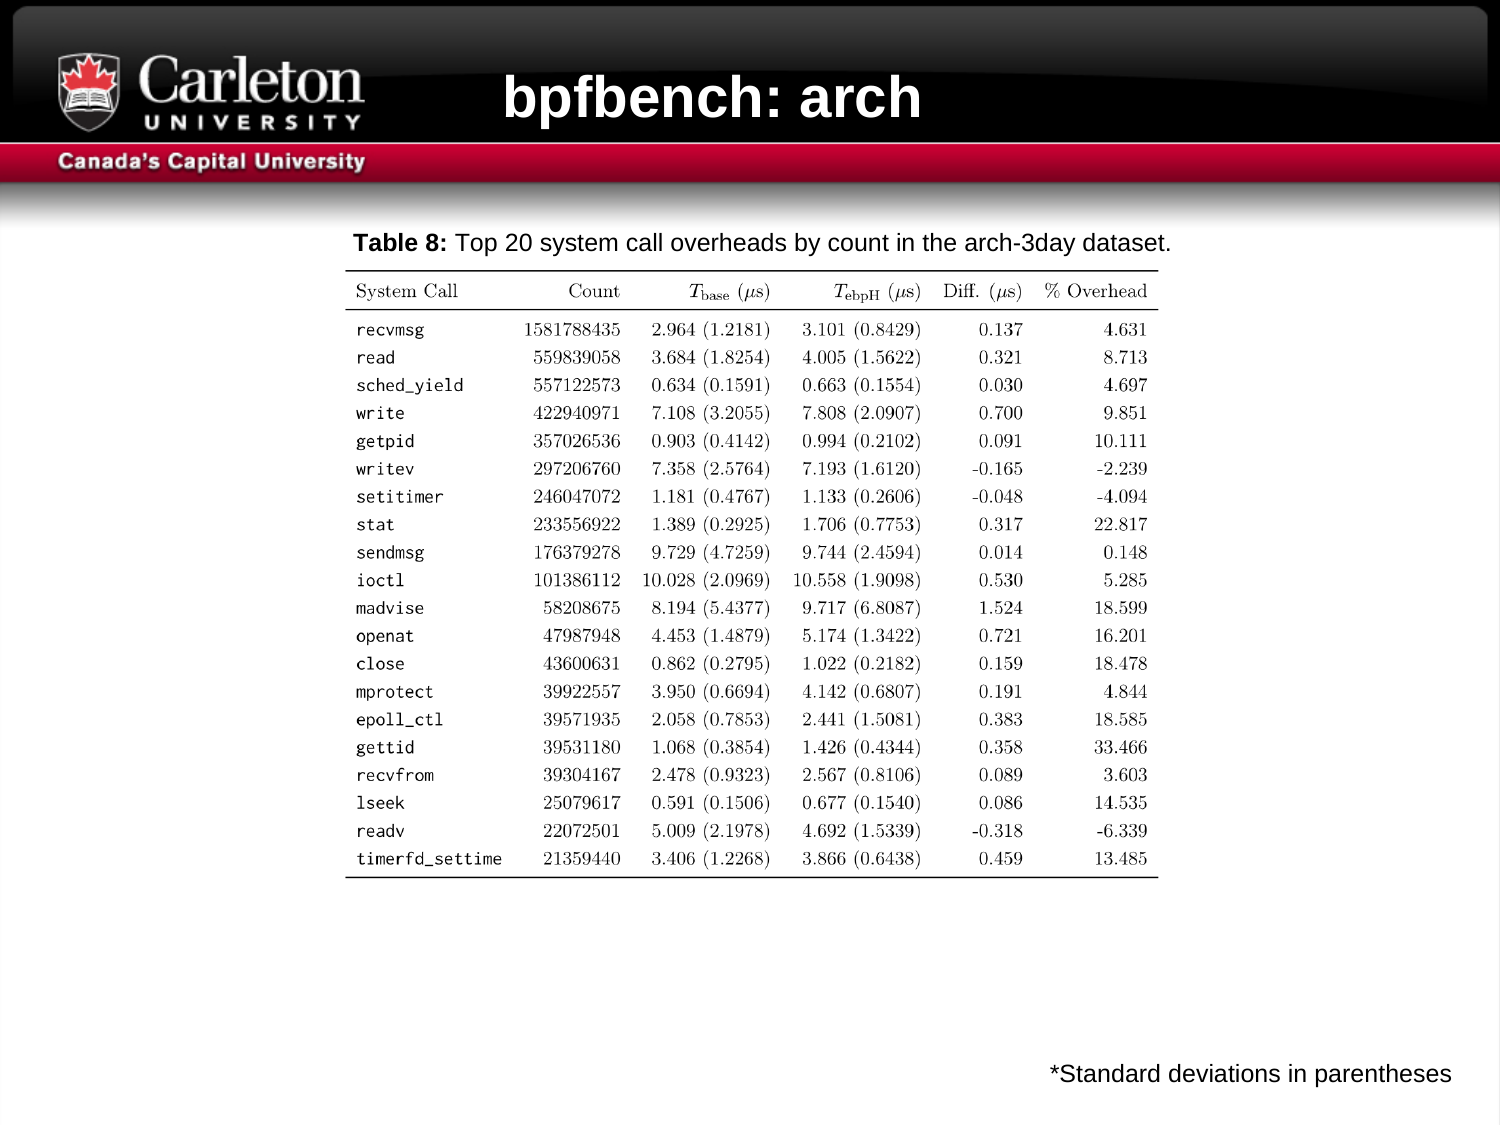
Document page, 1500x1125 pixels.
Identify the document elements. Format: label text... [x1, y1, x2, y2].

text_box Table 8: Top 20 system call overheads by count in the arch-3day dataset. [338, 219, 1201, 294]
text_box *Standard deviations in parentheses [1035, 1050, 1471, 1125]
title bpfbench: arch [487, 37, 1438, 150]
picture [0, 0, 1500, 1125]
